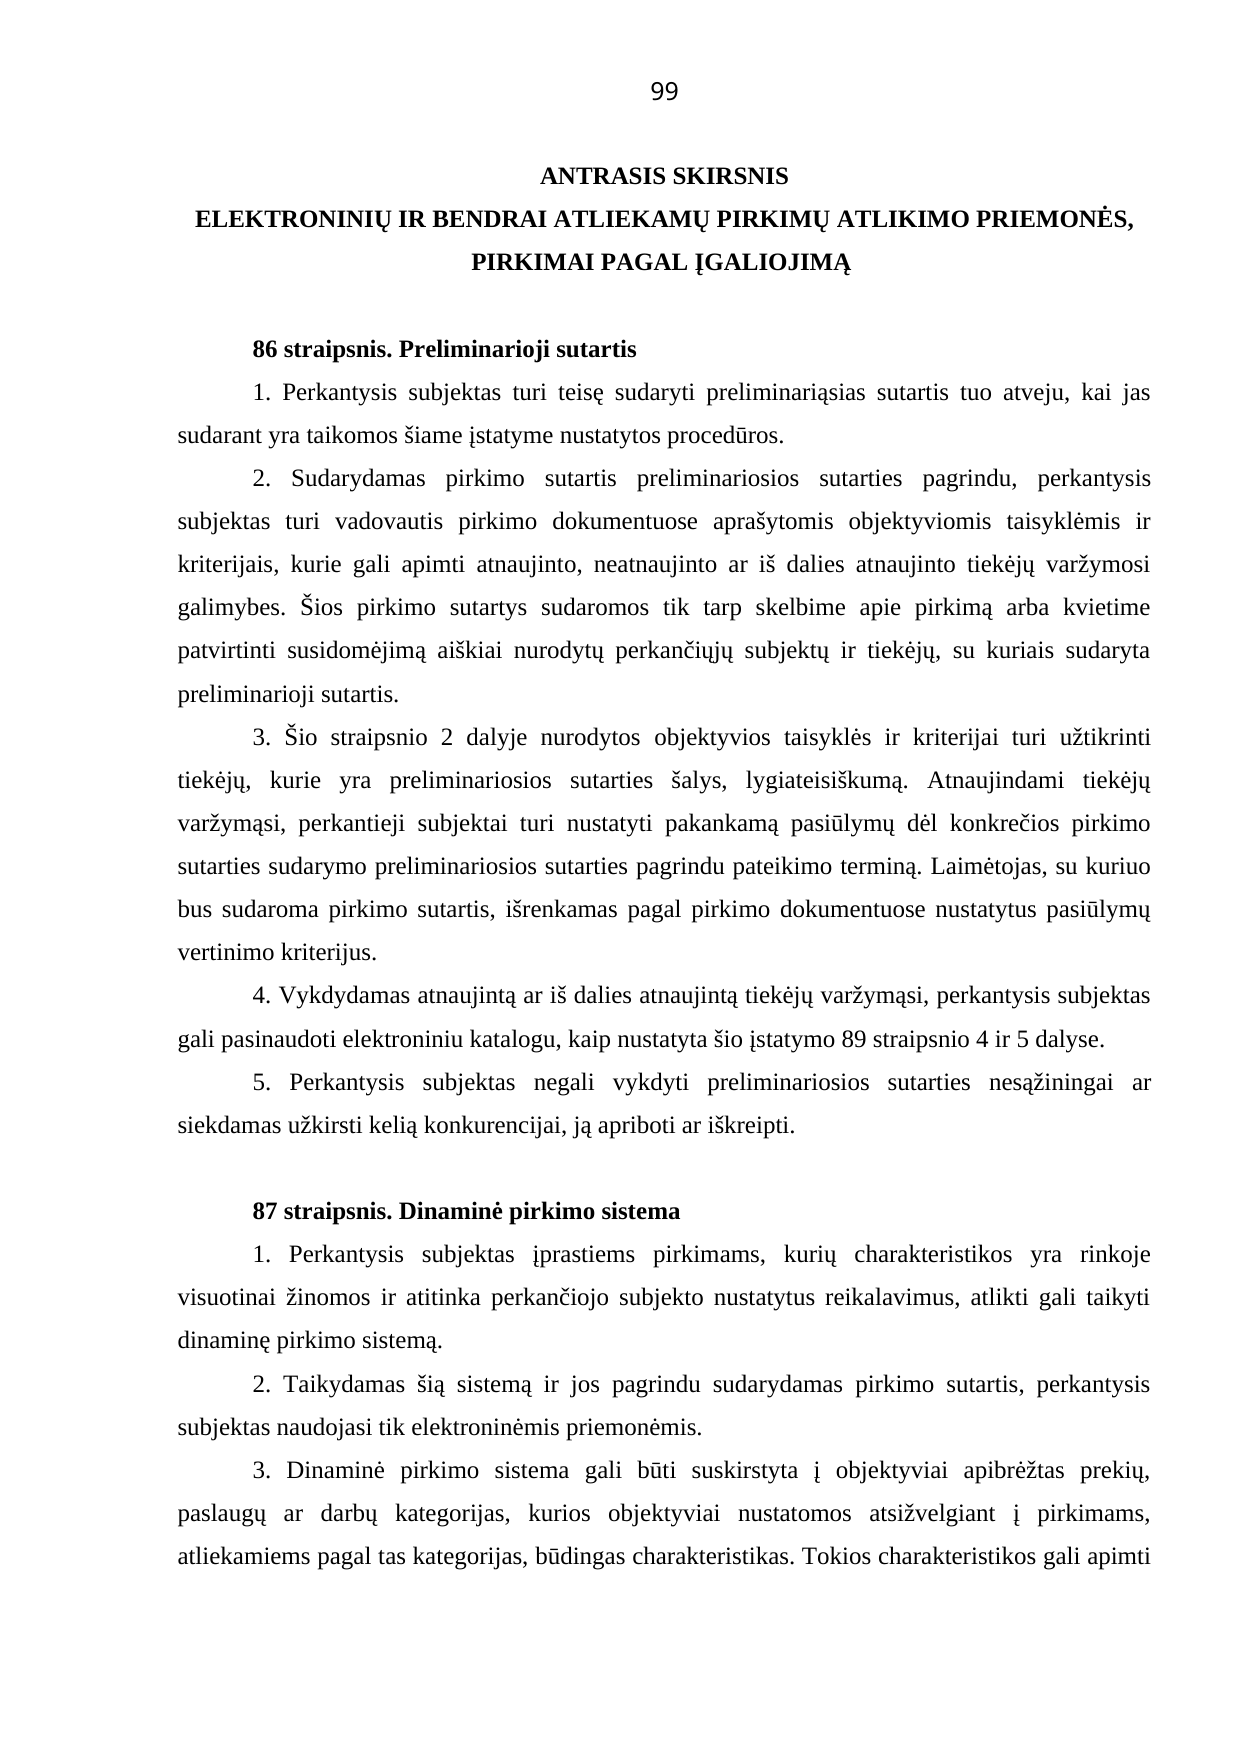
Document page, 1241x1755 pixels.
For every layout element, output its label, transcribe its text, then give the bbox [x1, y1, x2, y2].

text 2. Sudarydamas pirkimo sutartis preliminariosios sutarties pagrindu, perkantysis subjektas turi vadovautis pirkimo dokumentuose aprašytomis objektyviomis taisyklėmis ir kriterijais, kurie gali apimti atnaujinto, neatnaujinto ar iš dalies atnaujinto tiekėjų varžymosi galimybes. Šios pirkimo sutartys sudaromos tik tarp skelbime apie pirkimą arba kvietime patvirtinti susidomėjimą aiškiai nurodytų perkančiųjų subjektų ir tiekėjų, su kuriais sudaryta preliminarioji sutartis. [177, 463, 1152, 707]
text 5. Perkantysis subjektas negali vykdyti preliminariosios sutarties nesąžiningai ar siekdamas užkirsti kelią konkurencijai, ją apriboti ar iškreipti. [177, 1067, 1152, 1139]
text 2. Taikydamas šią sistemą ir jos pagrindu sudarydamas pirkimo sutartis, perkantysis subjektas naudojasi tik elektroninėmis priemonėmis. [177, 1369, 1152, 1441]
text 3. Dinaminė pirkimo sistema gali būti suskirstyta į objektyviai apibrėžtas prekių, paslaugų ar darbų kategorijas, kurios objektyviai nustatomos atsižvelgiant į pirkimams, atliekamiems pagal tas kategorijas, būdingas charakteristikas. Tokios charakteristikos gali apimti [177, 1455, 1152, 1570]
text ANTRASIS SKIRSNIS [177, 161, 1152, 190]
text 1. Perkantysis subjektas turi teisę sudaryti preliminariąsias sutartis tuo atveju, kai jas sudarant yra taikomos šiame įstatyme nustatytos procedūros. [177, 377, 1152, 449]
text 1. Perkantysis subjektas įprastiems pirkimams, kurių charakteristikos yra rinkoje visuotinai žinomos ir atitinka perkančiojo subjekto nustatytus reikalavimus, atlikti gali taikyti dinaminę pirkimo sistemą. [177, 1239, 1152, 1354]
text 86 straipsnis. Preliminarioji sutartis [177, 334, 1152, 362]
text 87 straipsnis. Dinaminė pirkimo sistema [177, 1196, 1152, 1225]
text 3. Šio straipsnio 2 dalyje nurodytos objektyvios taisyklės ir kriterijai turi užtikrinti tiekėjų, kurie yra preliminariosios sutarties šalys, lygiateisiškumą. Atnaujindami tiekėjų varžymąsi, perkantieji subjektai turi nustatyti pakankamą pasiūlymų dėl konkrečios pirkimo sutarties sudarymo preliminariosios sutarties pagrindu pateikimo terminą. Laimėtojas, su kuriuo bus sudaroma pirkimo sutartis, išrenkamas pagal pirkimo dokumentuose nustatytus pasiūlymų vertinimo kriterijus. [177, 722, 1152, 966]
text 4. Vykdydamas atnaujintą ar iš dalies atnaujintą tiekėjų varžymąsi, perkantysis subjektas gali pasinaudoti elektroniniu katalogu, kaip nustatyta šio įstatymo 89 straipsnio 4 ir 5 dalyse. [177, 981, 1152, 1052]
text ELEKTRONINIŲ IR BENDRAI ATLIEKAMŲ PIRKIMŲ ATLIKIMO PRIEMONĖS, PIRKIMAI PAGAL ĮGALIOJIMĄ [177, 204, 1152, 276]
